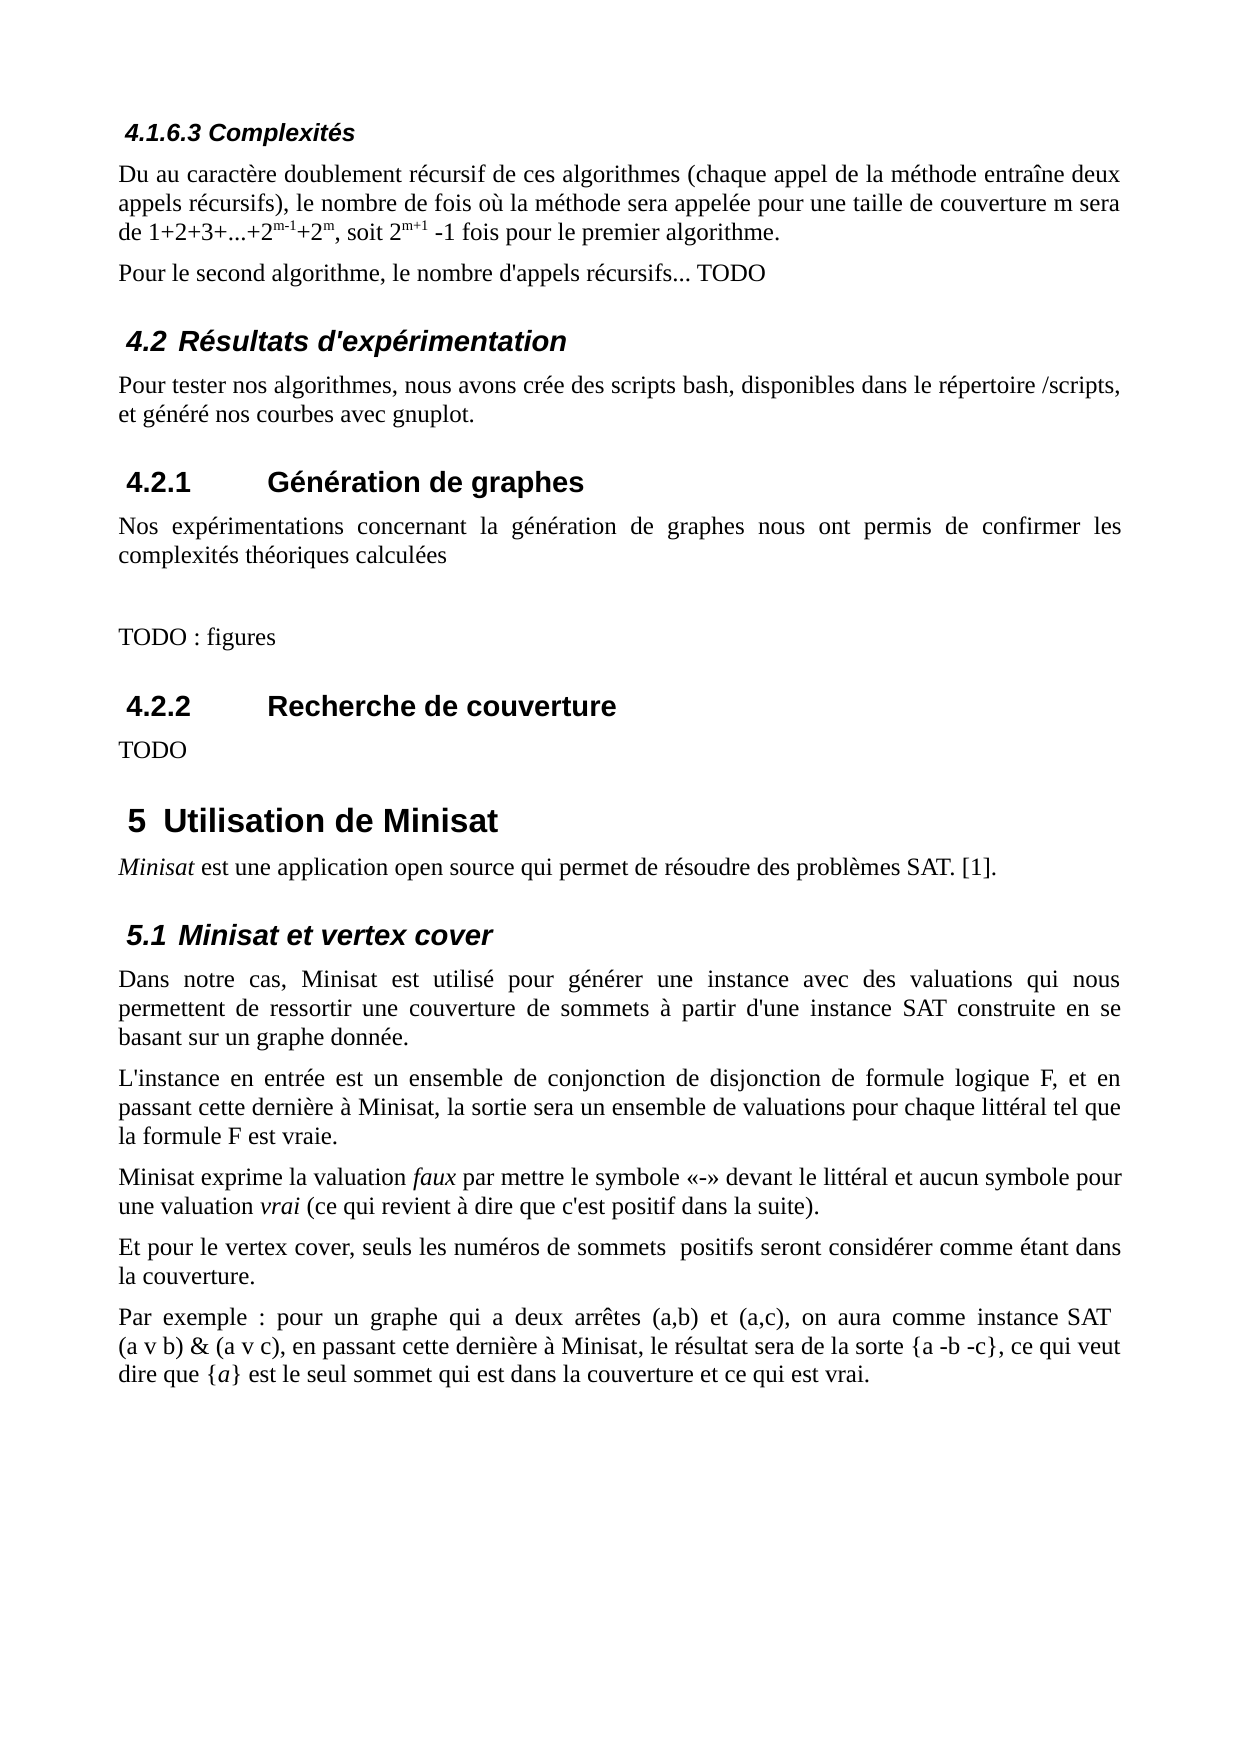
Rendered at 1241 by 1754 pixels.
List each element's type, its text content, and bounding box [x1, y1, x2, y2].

subtitle Complexités [118, 118, 1122, 147]
text Pour tester nos algorithmes, nous avons crée des scripts bash, disponibles dans le répertoire /scripts, et généré nos courbes avec gnuplot. [118, 370, 1122, 428]
text TODO : figures [118, 622, 1122, 651]
subtitle Minisat et vertex cover [118, 918, 1122, 952]
subtitle Utilisation de Minisat [118, 801, 1122, 840]
text Minisat exprime la valuation faux par mettre le symbole «-» devant le littéral et aucun symbole pour une valuation vrai (ce qui revient à dire que c'est positif dans la suite). [118, 1162, 1122, 1219]
subtitle Résultats d'expérimentation [118, 324, 1122, 358]
subtitle Génération de graphes [118, 465, 1122, 499]
subtitle Recherche de couverture [118, 689, 1122, 722]
text Nos expérimentations concernant la génération de graphes nous ont permis de confirmer les complexités théoriques calculées [118, 511, 1122, 569]
text Du au caractère doublement récursif de ces algorithmes (chaque appel de la méthode entraîne deux appels récursifs), le nombre de fois où la méthode sera appelée pour une taille de couverture m sera de 1+2+3+...+2m-1+2m, soit 2m+1 -1 fois pour le premier algorithme. [118, 159, 1122, 245]
text TODO [118, 735, 1122, 763]
text Dans notre cas, Minisat est utilisé pour générer une instance avec des valuations qui nous permettent de ressortir une couverture de sommets à partir d'une instance SAT construite en se basant sur un graphe donnée. [118, 964, 1122, 1051]
text Minisat est une application open source qui permet de résoudre des problèmes SAT. [1]. [118, 852, 1122, 881]
text Et pour le vertex cover, seuls les numéros de sommets positifs seront considérer comme étant dans la couverture. [118, 1232, 1122, 1289]
text Pour le second algorithme, le nombre d'appels récursifs... TODO [118, 258, 1122, 287]
text Par exemple : pour un graphe qui a deux arrêtes (a,b) et (a,c), on aura comme instance SAT (a v b) & (a v c), en passant cette dernière à Minisat, le résultat sera de la sorte {a -b -c}, ce qui veut dire que {a} est le seul sommet qui est dans la couverture et ce qui est vrai. [118, 1302, 1122, 1388]
text L'instance en entrée est un ensemble de conjonction de disjonction de formule logique F, et en passant cette dernière à Minisat, la sortie sera un ensemble de valuations pour chaque littéral tel que la formule F est vraie. [118, 1063, 1122, 1149]
